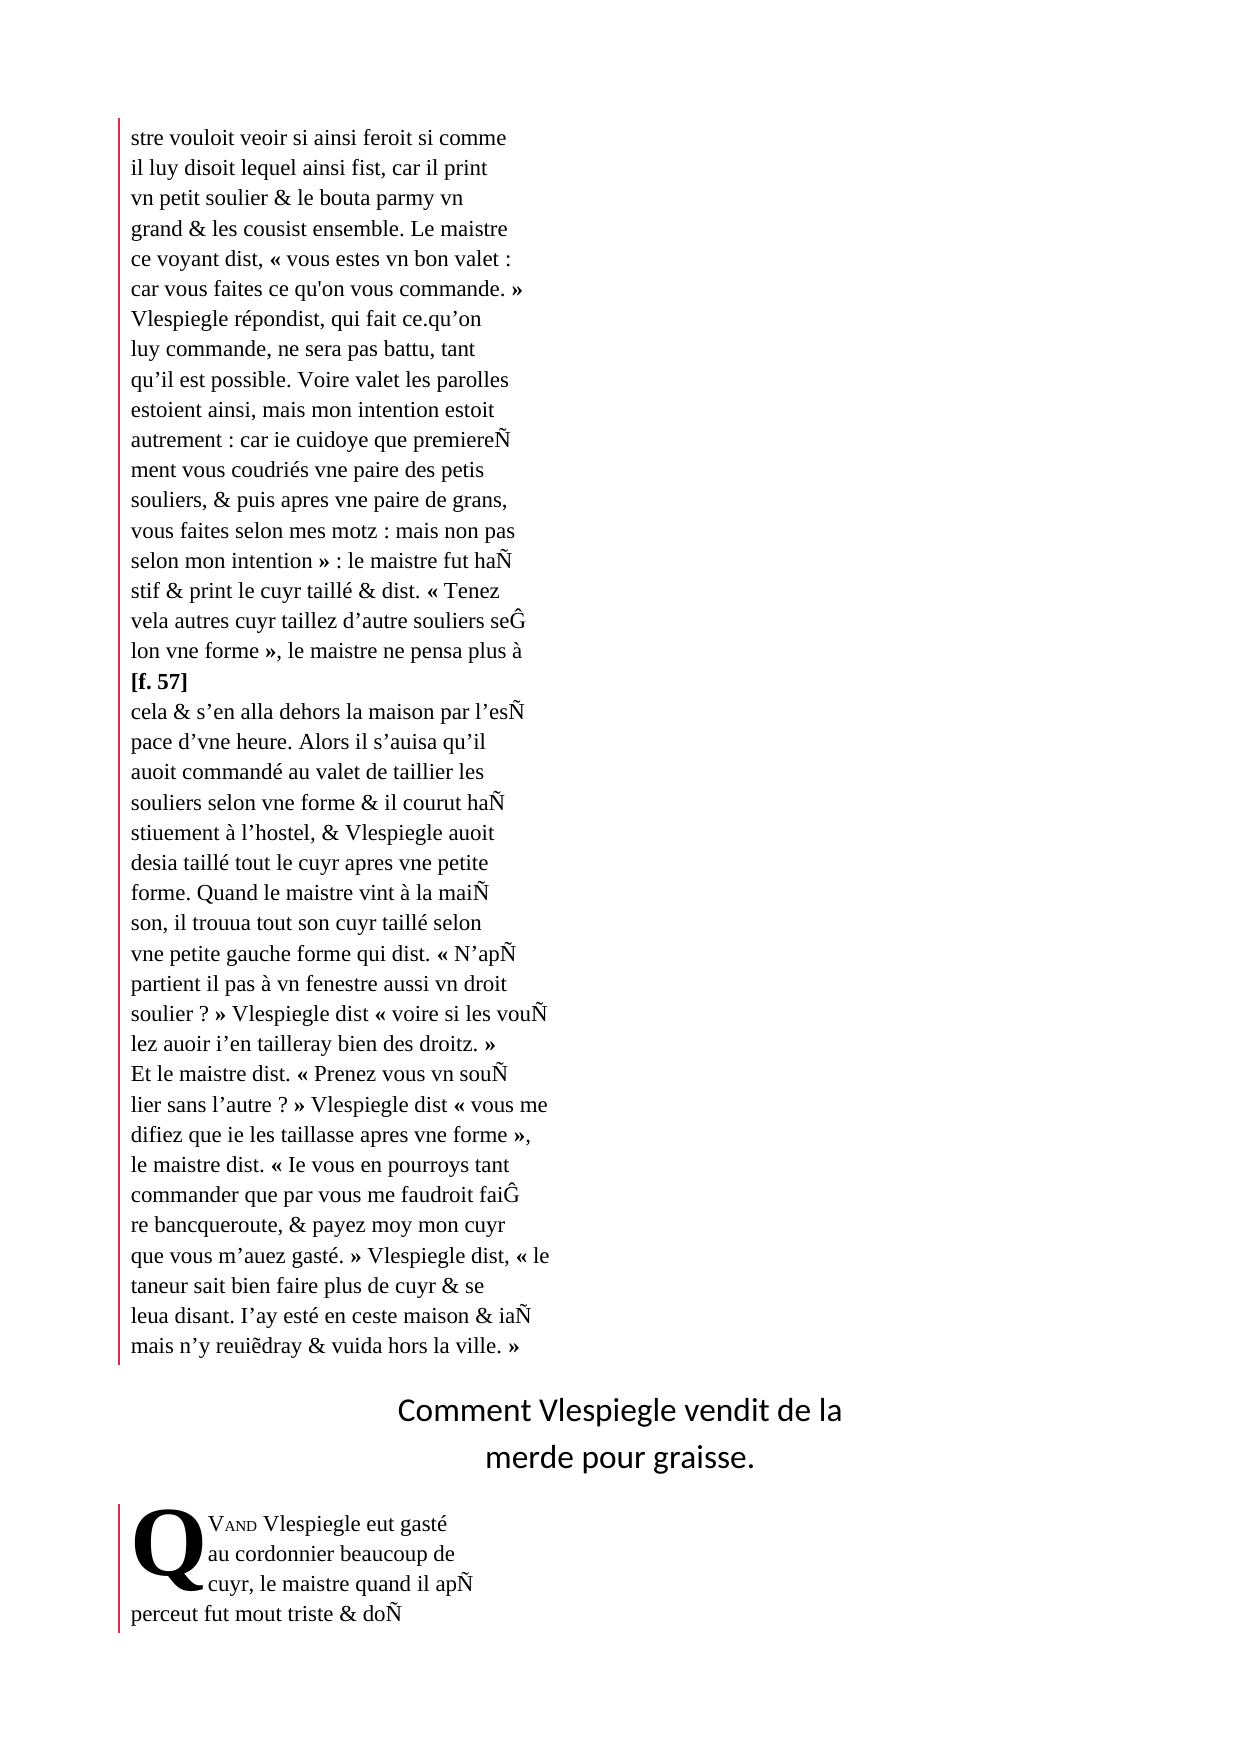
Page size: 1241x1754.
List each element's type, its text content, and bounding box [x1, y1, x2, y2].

text Qvand Vlespiegle eut gasté au cordonnier beaucoup de cuyr, le maistre quand il apÑ perceut fut mout triste & doÑ [120, 1504, 1122, 1633]
text stre vouloit veoir si ainsi feroit si comme il luy disoit lequel ainsi fist, car il print vn petit soulier & le bouta parmy vn grand & les cousist ensemble. Le maistre ce voyant dist, « vous estes vn bon valet : car vous faites ce qu'on vous commande. » Vlespiegle répondist, qui fait ce.qu’on luy commande, ne sera pas battu, tant qu’il est possible. Voire valet les parolles estoient ainsi, mais mon intention estoit autrement : car ie cuidoye que premiereÑ ment vous coudriés vne paire des petis souliers, & puis apres vne paire de grans, vous faites selon mes motz : mais non pas selon mon intention » : le maistre fut haÑ stif & print le cuyr taillé & dist. « Tenez vela autres cuyr taillez d’autre souliers seĜ lon vne forme », le maistre ne pensa plus à [f. 57] cela & s’en alla dehors la maison par l’esÑ pace d’vne heure. Alors il s’auisa qu’il auoit commandé au valet de taillier les souliers selon vne forme & il courut haÑ stiuement à l’hostel, & Vlespiegle auoit desia taillé tout le cuyr apres vne petite forme. Quand le maistre vint à la maiÑ son, il trouua tout son cuyr taillé selon vne petite gauche forme qui dist. « N’apÑ partient il pas à vn fenestre aussi vn droit soulier ? » Vlespiegle dist « voire si les vouÑ lez auoir i’en tailleray bien des droitz. » Et le maistre dist. « Prenez vous vn souÑ lier sans l’autre ? » Vlespiegle dist « vous me difiez que ie les taillasse apres vne forme », le maistre dist. « Ie vous en pourroys tant commander que par vous me faudroit faiĜ re bancqueroute, & payez moy mon cuyr que vous m’auez gasté. » Vlespiegle dist, « le taneur sait bien faire plus de cuyr & se leua disant. I’ay esté en ceste maison & iaÑ mais n’y reuiẽdray & vuida hors la ville. » [120, 118, 1122, 1365]
text Comment Vlespiegle vendit de la merde pour graisse. [118, 1389, 1122, 1477]
